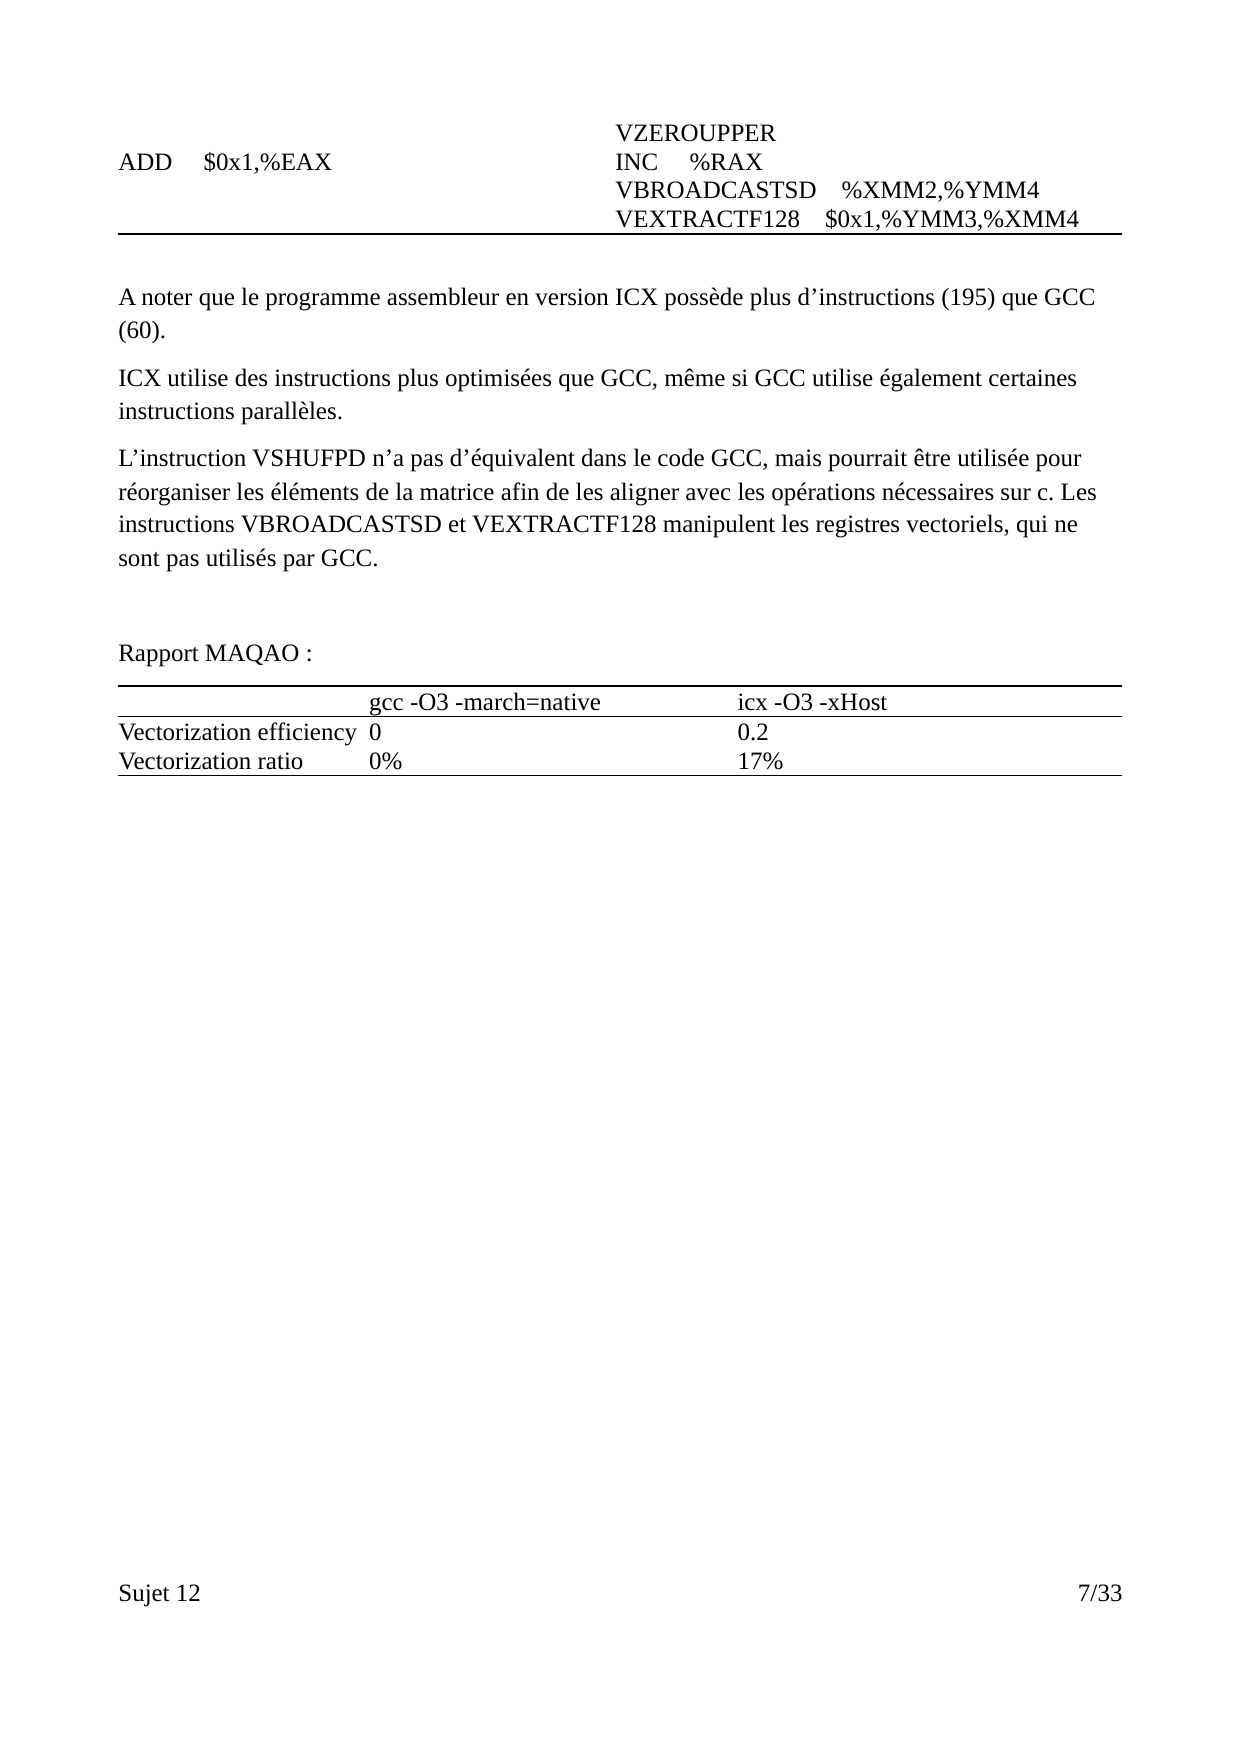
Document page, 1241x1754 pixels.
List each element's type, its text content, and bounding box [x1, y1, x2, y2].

table_cell VZEROUPPER [615, 118, 1122, 147]
text Rapport MAQAO : [118, 638, 1122, 667]
table_cell 0.2 [737, 717, 1122, 746]
table_cell 0 [369, 717, 737, 746]
table_cell ADD $0x1,%EAX [118, 147, 615, 176]
table_header [118, 687, 369, 716]
table_cell Vectorization efficiency [118, 717, 369, 746]
text L’instruction VSHUFPD n’a pas d’équivalent dans le code GCC, mais pourrait être utilisée pour réorganiser les éléments de la matrice afin de les aligner avec les opérations nécessaires sur c. Les instructions VBROADCASTSD et VEXTRACTF128 manipulent les registres vectoriels, qui ne sont pas utilisés par GCC. [118, 443, 1122, 571]
table_cell [118, 118, 615, 147]
text ICX utilise des instructions plus optimisées que GCC, même si GCC utilise également certaines instructions parallèles. [118, 363, 1122, 425]
table_header gcc -O3 -march=native [369, 687, 737, 716]
text A noter que le programme assembleur en version ICX possède plus d’instructions (195) que GCC (60). [118, 282, 1122, 344]
table_cell Vectorization ratio [118, 746, 369, 775]
table_cell INC %RAX [615, 147, 1122, 176]
table_cell 17% [737, 746, 1122, 775]
table_cell VBROADCASTSD %XMM2,%YMM4 [615, 176, 1122, 204]
table_cell 0% [369, 746, 737, 775]
table_cell [118, 176, 615, 204]
table_cell VEXTRACTF128 $0x1,%YMM3,%XMM4 [615, 204, 1122, 233]
table_cell [118, 204, 615, 233]
table_header icx -O3 -xHost [737, 687, 1122, 716]
